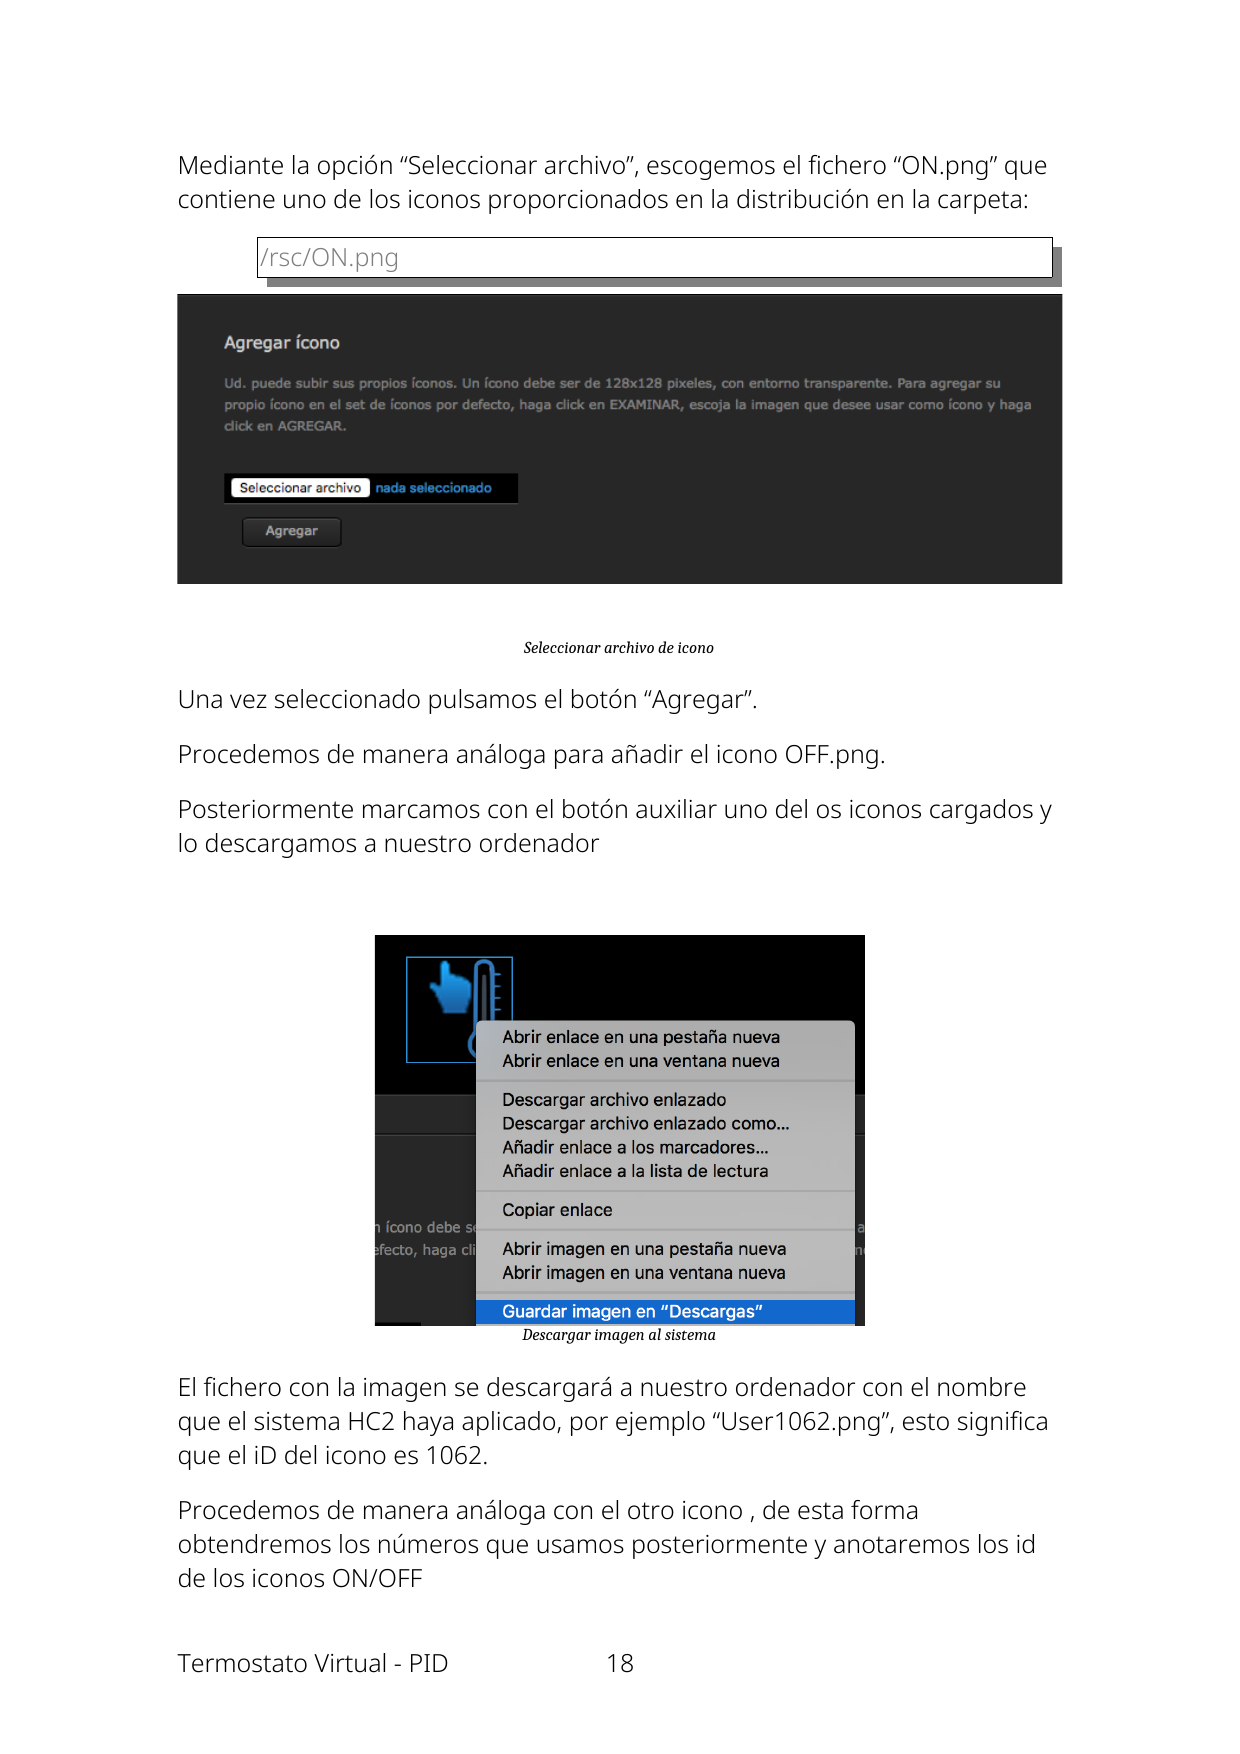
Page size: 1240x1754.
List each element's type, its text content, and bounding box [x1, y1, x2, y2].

list Seleccionar archivo de icono [177, 638, 1062, 657]
text Procedemos de manera análoga con el otro icono , de esta forma obtendremos los números que usamos posteriormente y anotaremos los id de los iconos ON/OFF [177, 1493, 1062, 1595]
text /rsc/ON.png [258, 238, 1052, 277]
picture [374, 935, 865, 1326]
text Una vez seleccionado pulsamos el botón “Agregar”. [177, 682, 1062, 716]
text Procedemos de manera análoga para añadir el icono OFF.png. [177, 737, 1062, 771]
picture [177, 294, 1063, 584]
text Mediante la opción “Seleccionar archivo”, escogemos el fichero “ON.png” que contiene uno de los iconos proporcionados en la distribución en la carpeta: [177, 148, 1062, 216]
text Posteriormente marcamos con el botón auxiliar uno del os iconos cargados y lo descargamos a nuestro ordenador [177, 792, 1062, 860]
list Descargar imagen al sistema [177, 1326, 1062, 1345]
text El fichero con la imagen se descargará a nuestro ordenador con el nombre que el sistema HC2 haya aplicado, por ejemplo “User1062.png”, esto significa que el iD del icono es 1062. [177, 1370, 1062, 1472]
